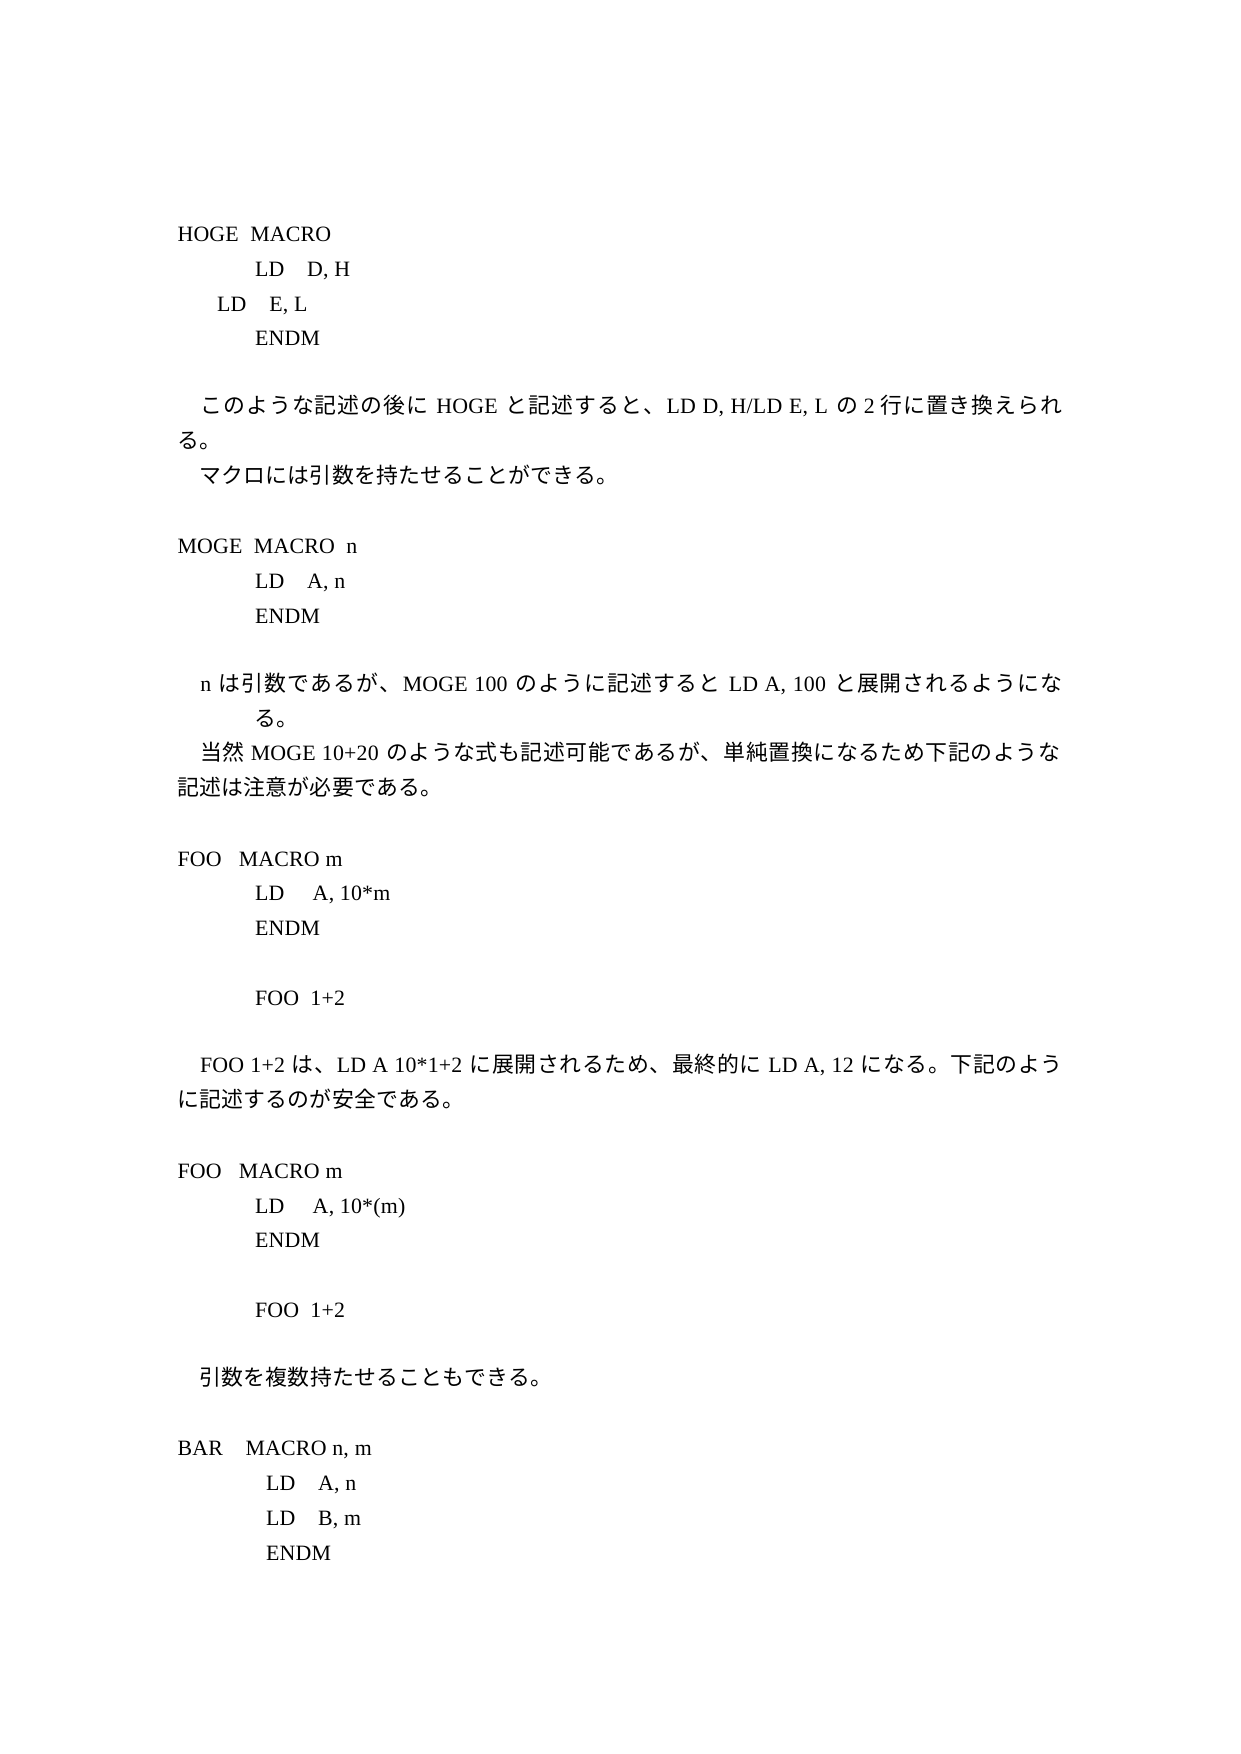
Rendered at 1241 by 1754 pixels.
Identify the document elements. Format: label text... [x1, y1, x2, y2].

text FOO 1+2 [255, 1287, 1063, 1322]
text LD A, 10*m [255, 871, 1063, 906]
text FOO 1+2 [255, 975, 1063, 1010]
text LD D, H [255, 247, 1063, 281]
text LD E, L [177, 281, 1063, 316]
text 当然 MOGE 10+20 のような式も記述可能であるが、単純置換になるため下記のような記述は注意が必要である。 [177, 732, 1063, 802]
text ENDM [255, 1218, 1063, 1252]
text 引数を複数持たせることもできる。 [177, 1357, 1063, 1391]
text ENDM [255, 906, 1063, 940]
text ENDM [266, 1530, 1063, 1565]
text LD A, n [266, 1461, 1063, 1495]
text ENDM [255, 593, 1063, 628]
text HOGE MACRO [177, 212, 1063, 247]
text FOO MACRO m [177, 1148, 1063, 1183]
text FOO MACRO m [177, 836, 1063, 871]
text このような記述の後に HOGE と記述すると、LD D, H/LD E, L の2行に置き換えられる。 [177, 385, 1063, 455]
text LD A, 10*(m) [255, 1183, 1063, 1218]
text n は引数であるが、MOGE 100 のように記述すると LD A, 100 と展開されるようになる。 [177, 663, 1063, 732]
text ENDM [255, 316, 1063, 351]
text MOGE MACRO n [177, 524, 1063, 559]
text BAR MACRO n, m [177, 1426, 1063, 1461]
text LD A, n [255, 559, 1063, 593]
text マクロには引数を持たせることができる。 [177, 455, 1063, 489]
text LD B, m [266, 1495, 1063, 1530]
text FOO 1+2 は、LD A 10*1+2 に展開されるため、最終的に LD A, 12 になる。下記のように記述するのが安全である。 [177, 1044, 1063, 1114]
